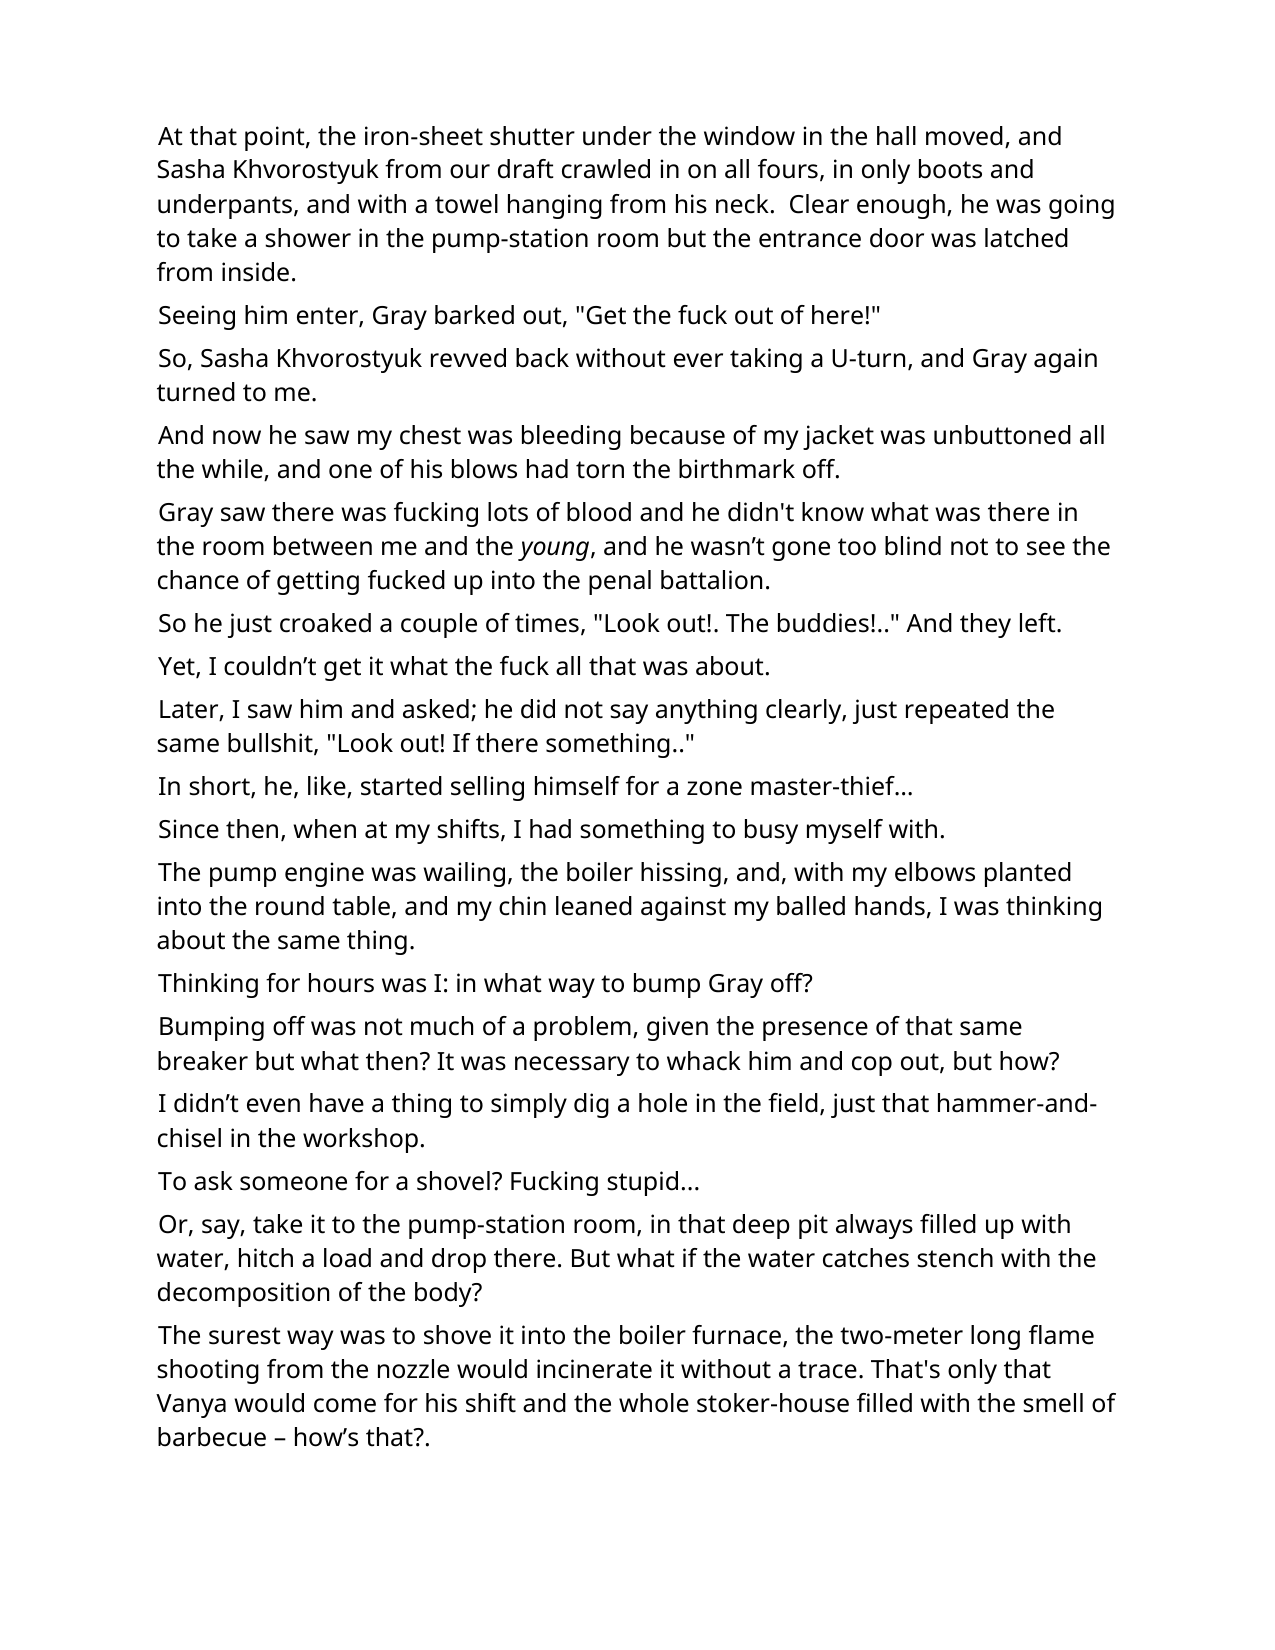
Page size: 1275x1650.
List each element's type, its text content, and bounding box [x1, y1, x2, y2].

text Bumping off was not much of a problem, given the presence of that same breaker but what then? It was necessary to whack him and cop out, but how? [156, 1009, 1118, 1077]
text To ask someone for a shovel? Fucking stupid... [156, 1163, 1118, 1197]
text Seeing him enter, Gray barked out, "Get the fuck out of here!" [156, 297, 1118, 331]
text Later, I saw him and asked; he did not say anything clearly, just repeated the same bullshit, "Look out! If there something.." [156, 692, 1118, 760]
text Gray saw there was fucking lots of blood and he didn't know what was there in the room between me and the young, and he wasn’t gone too blind not to see the chance of getting fucked up into the penal battalion. [156, 494, 1118, 597]
text And now he saw my chest was bleeding because of my jacket was unbuttoned all the while, and one of his blows had torn the birthmark off. [156, 417, 1118, 486]
text Thinking for hours was I: in what way to bump Gray off? [156, 966, 1118, 1000]
text In short, he, like, started selling himself for a zone master-thief… [156, 769, 1118, 803]
text Or, say, take it to the pump-station room, in that deep pit always filled up with water, hitch a load and drop there. But what if the water catches stench with the decomposition of the body? [156, 1206, 1118, 1308]
text The surest way was to shove it into the boiler furnace, the two-meter long flame shooting from the nozzle would incinerate it without a trace. That's only that Vanya would come for his shift and the whole stoker-house filled with the smell of barbecue – how’s that?. [156, 1317, 1118, 1454]
text At that point, the iron-sheet shutter under the window in the hall moved, and Sasha Khvorostyuk from our draft crawled in on all fours, in only boots and underpants, and with a towel hanging from his neck. Clear enough, he was going to take a shower in the pump-station room but the entrance door was latched from inside. [156, 118, 1118, 288]
text So he just croaked a couple of times, "Look out!. The buddies!.." And they left. [156, 606, 1118, 640]
text I didn’t even have a thing to simply dig a hole in the field, just that hammer-and-chisel in the workshop. [156, 1086, 1118, 1154]
text Yet, I couldn’t get it what the fuck all that was about. [156, 649, 1118, 683]
text So, Sasha Khvorostyuk revved back without ever taking a U-turn, and Gray again turned to me. [156, 340, 1118, 408]
text Since then, when at my shifts, I had something to busy myself with. [156, 812, 1118, 846]
text The pump engine was wailing, the boiler hissing, and, with my elbows planted into the round table, and my chin leaned against my balled hands, I was thinking about the same thing. [156, 855, 1118, 957]
